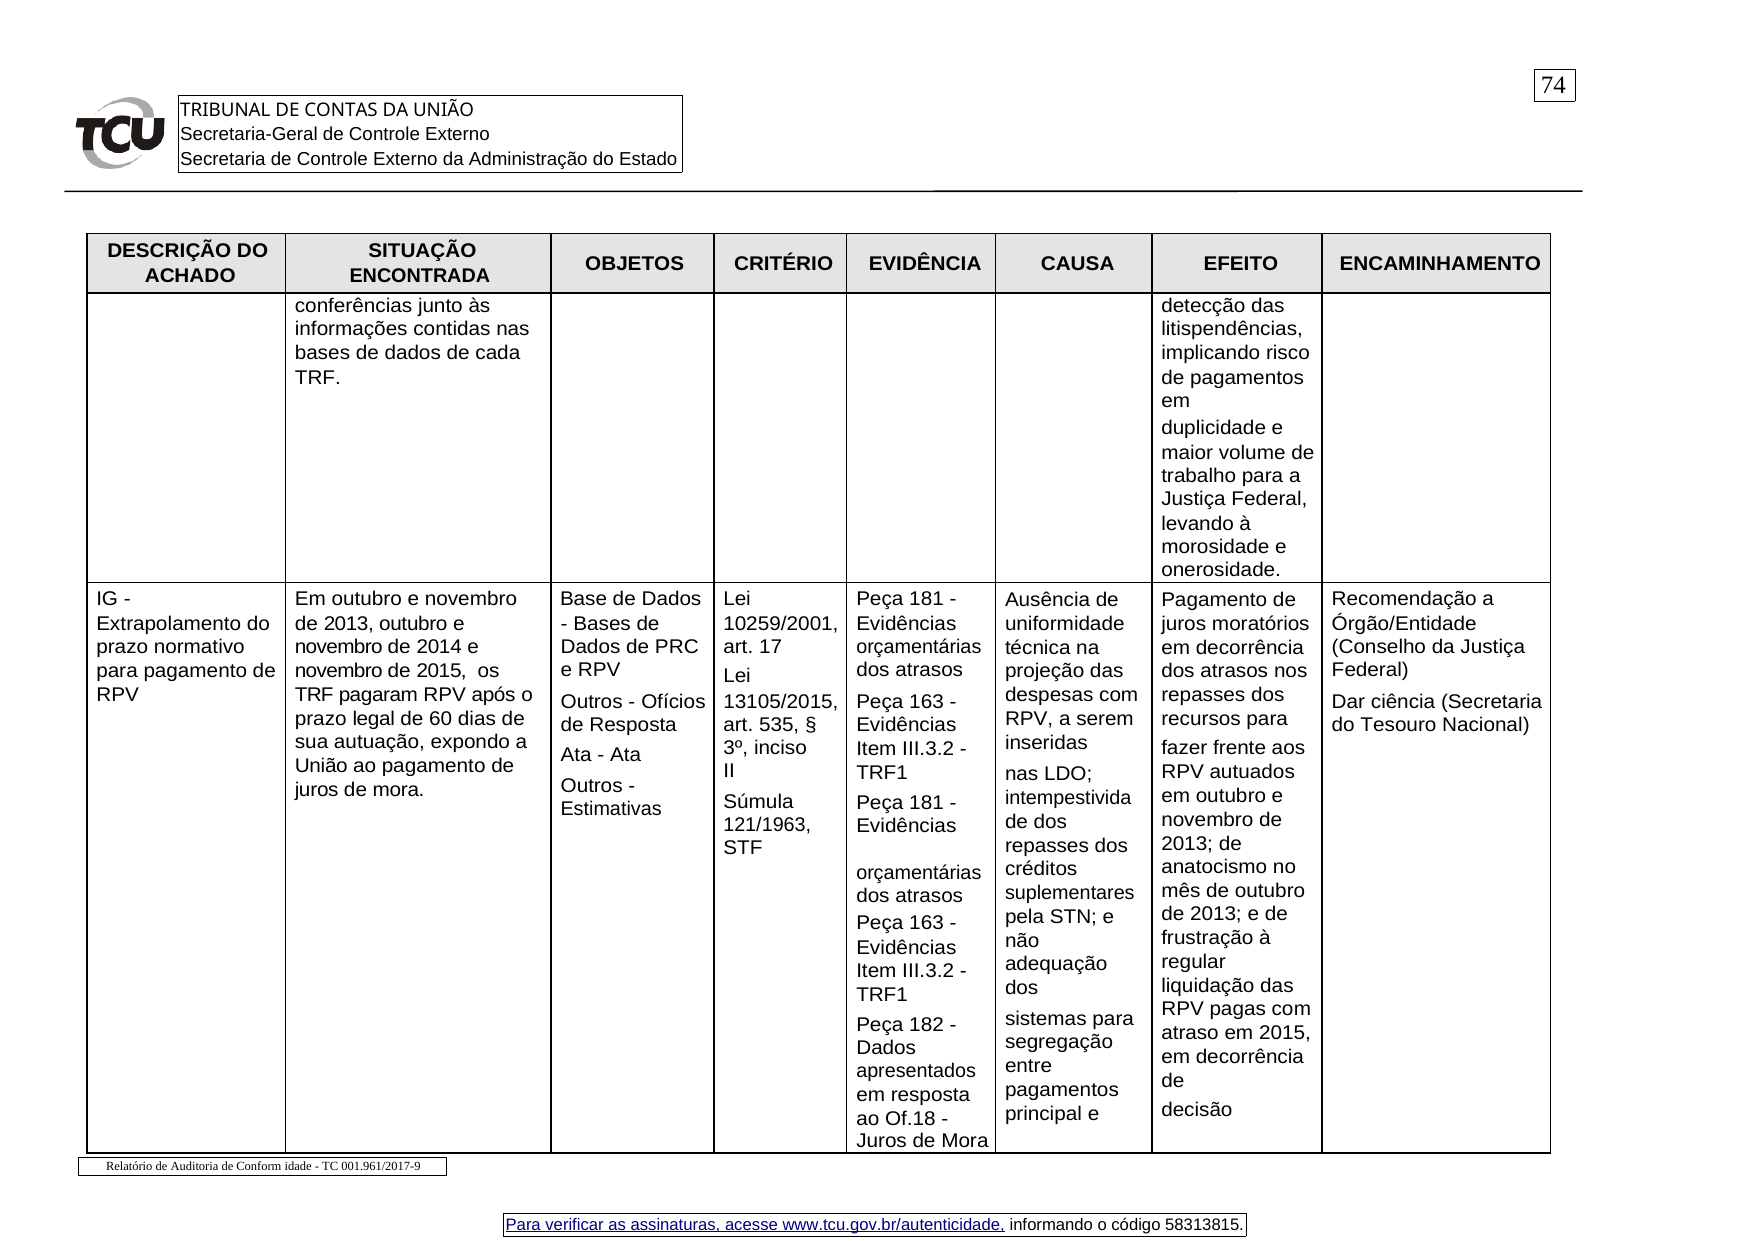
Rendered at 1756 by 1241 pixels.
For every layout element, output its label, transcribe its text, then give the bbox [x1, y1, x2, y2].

table_cell de pagamentos em [1153, 364, 1321, 413]
table_cell [1323, 859, 1550, 908]
table_cell Extrapolamento do prazo normativo para pagamento de RPV [88, 610, 285, 859]
table_header EVIDÊNCIA [847, 234, 995, 292]
table_cell [552, 859, 713, 908]
table_cell [286, 934, 550, 1007]
table_cell [88, 1008, 285, 1081]
table_cell [552, 1081, 713, 1152]
table_cell [88, 908, 285, 934]
table_cell detecção das litispendências, implicando risco [1153, 294, 1321, 364]
table_cell 10259/2001, art. 17 Lei 13105/2015, art. 535, § 3º, inciso II Súmula 121/1963, STF [715, 610, 846, 859]
table_cell [996, 294, 1151, 582]
table_header CAUSA [996, 234, 1151, 292]
table_cell - Bases de Dados de PRC e RPV Outros - Ofícios de Resposta Ata - Ata Outros - Estimativas [552, 610, 713, 859]
table_cell Ausência de uniformidade técnica na projeção das despesas com RPV, a serem inseridas nas LDO; intempestivida de dos repasses dos créditos suplementares pela STN; e não adequação dos sistemas para segregação entre pagamentos principal e [996, 583, 1151, 1152]
table_cell [715, 859, 846, 908]
table_cell Lei [715, 583, 846, 610]
table_cell [715, 934, 846, 1007]
table_cell [286, 510, 550, 582]
table_cell orçamentárias dos atrasos [847, 859, 995, 908]
table_cell [286, 908, 550, 934]
table_cell [1323, 294, 1550, 582]
table_cell [286, 413, 550, 439]
table_cell duplicidade e [1153, 413, 1321, 439]
table_cell [715, 908, 846, 934]
table_cell [1323, 1081, 1550, 1152]
table_cell [552, 908, 713, 934]
table_cell Peça 181 - [847, 583, 995, 610]
table_cell Órgão/Entidade (Conselho da Justiça Federal) Dar ciência (Secretaria do Tesouro Nacional) [1323, 610, 1550, 859]
table_cell TRF. [286, 364, 550, 413]
table_cell [286, 859, 550, 908]
table_cell Em outubro e novembro [286, 583, 550, 610]
table_cell [88, 934, 285, 1007]
table_cell Evidências Item III.3.2 - TRF1 [847, 934, 995, 1007]
picture [75, 97, 165, 169]
table_header EFEITO [1153, 234, 1321, 292]
table_cell [715, 1008, 846, 1081]
table_cell [88, 294, 285, 582]
table_cell [1323, 908, 1550, 934]
table_cell [715, 1081, 846, 1152]
table_cell Base de Dados [552, 583, 713, 610]
table_cell IG - [88, 583, 285, 610]
table_cell [715, 294, 846, 582]
table_cell Pagamento de juros moratórios em decorrência dos atrasos nos repasses dos recursos para fazer frente aos RPV autuados em outubro e novembro de 2013; de anatocismo no mês de outubro de 2013; e de frustração à regular liquidação das RPV pagas com atraso em 2015, em decorrência de decisão [1153, 583, 1321, 1152]
table_cell [286, 1008, 550, 1081]
table_cell [1323, 934, 1550, 1007]
table_cell Recomendação a [1323, 583, 1550, 610]
table_cell [552, 934, 713, 1007]
table_cell [1323, 1008, 1550, 1081]
table_cell de 2013, outubro e novembro de 2014 e novembro de 2015, os TRF pagaram RPV após o prazo legal de 60 dias de sua autuação, expondo a União ao pagamento de juros de mora. [286, 610, 550, 859]
table_cell levando à morosidade e onerosidade. [1153, 510, 1321, 582]
table_header SITUAÇÃO ENCONTRADA [286, 234, 550, 292]
table_cell maior volume de trabalho para a Justiça Federal, [1153, 439, 1321, 510]
table_cell Evidências orçamentárias dos atrasos Peça 163 - Evidências Item III.3.2 - TRF1 Peça 181 - Evidências [847, 610, 995, 859]
table_cell [286, 439, 550, 510]
table_header CRITÉRIO [715, 234, 846, 292]
table_cell [552, 294, 713, 582]
table_cell conferências junto às informações contidas nas bases de dados de cada [286, 294, 550, 364]
table_cell [847, 294, 995, 582]
table_header DESCRIÇÃO DO ACHADO [88, 234, 285, 292]
table_header ENCAMINHAMENTO [1323, 234, 1550, 292]
table_cell Peça 163 - [847, 908, 995, 934]
table_cell [286, 1081, 550, 1152]
table_cell [88, 1081, 285, 1152]
table_cell [88, 859, 285, 908]
table_cell [552, 1008, 713, 1081]
table_header OBJETOS [552, 234, 713, 292]
table_cell Peça 182 - Dados apresentados [847, 1008, 995, 1081]
table_cell em resposta ao Of.18 - Juros de Mora [847, 1081, 995, 1152]
